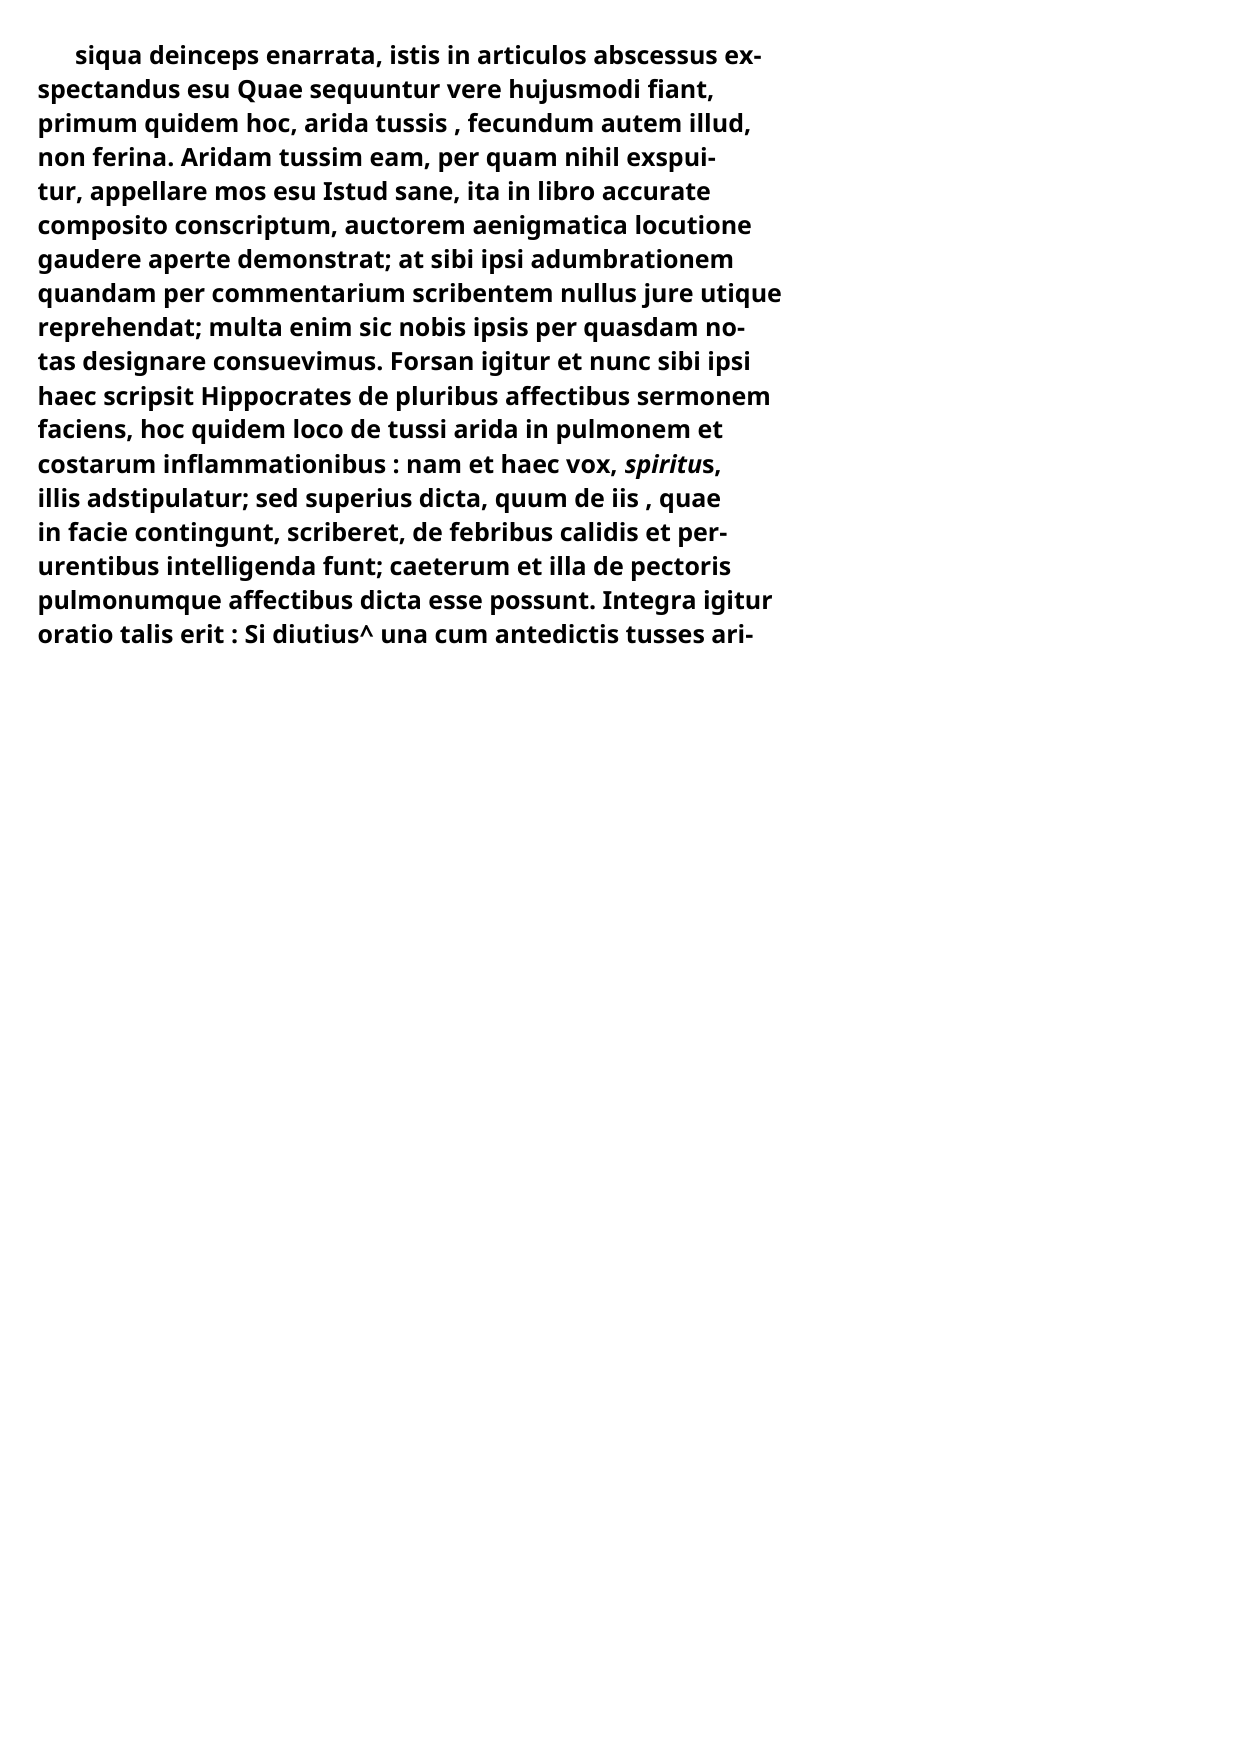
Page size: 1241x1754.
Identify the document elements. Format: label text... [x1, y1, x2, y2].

text siqua deinceps enarrata, istis in articulos abscessus ex- spectandus esu Quae sequuntur vere hujusmodi fiant, primum quidem hoc, arida tussis , fecundum autem illud, non ferina. Aridam tussim eam, per quam nihil exspui- tur, appellare mos esu Istud sane, ita in libro accurate composito conscriptum, auctorem aenigmatica locutione gaudere aperte demonstrat; at sibi ipsi adumbrationem quandam per commentarium scribentem nullus jure utique reprehendat; multa enim sic nobis ipsis per quasdam no- tas designare consuevimus. Forsan igitur et nunc sibi ipsi haec scripsit Hippocrates de pluribus affectibus sermonem faciens, hoc quidem loco de tussi arida in pulmonem et costarum inflammationibus : nam et haec vox, spiritus, illis adstipulatur; sed superius dicta, quum de iis , quae in facie contingunt, scriberet, de febribus calidis et per- urentibus intelligenda funt; caeterum et illa de pectoris pulmonumque affectibus dicta esse possunt. Integra igitur oratio talis erit : Si diutius^ una cum antedictis tusses ari- [37, 37, 1203, 651]
